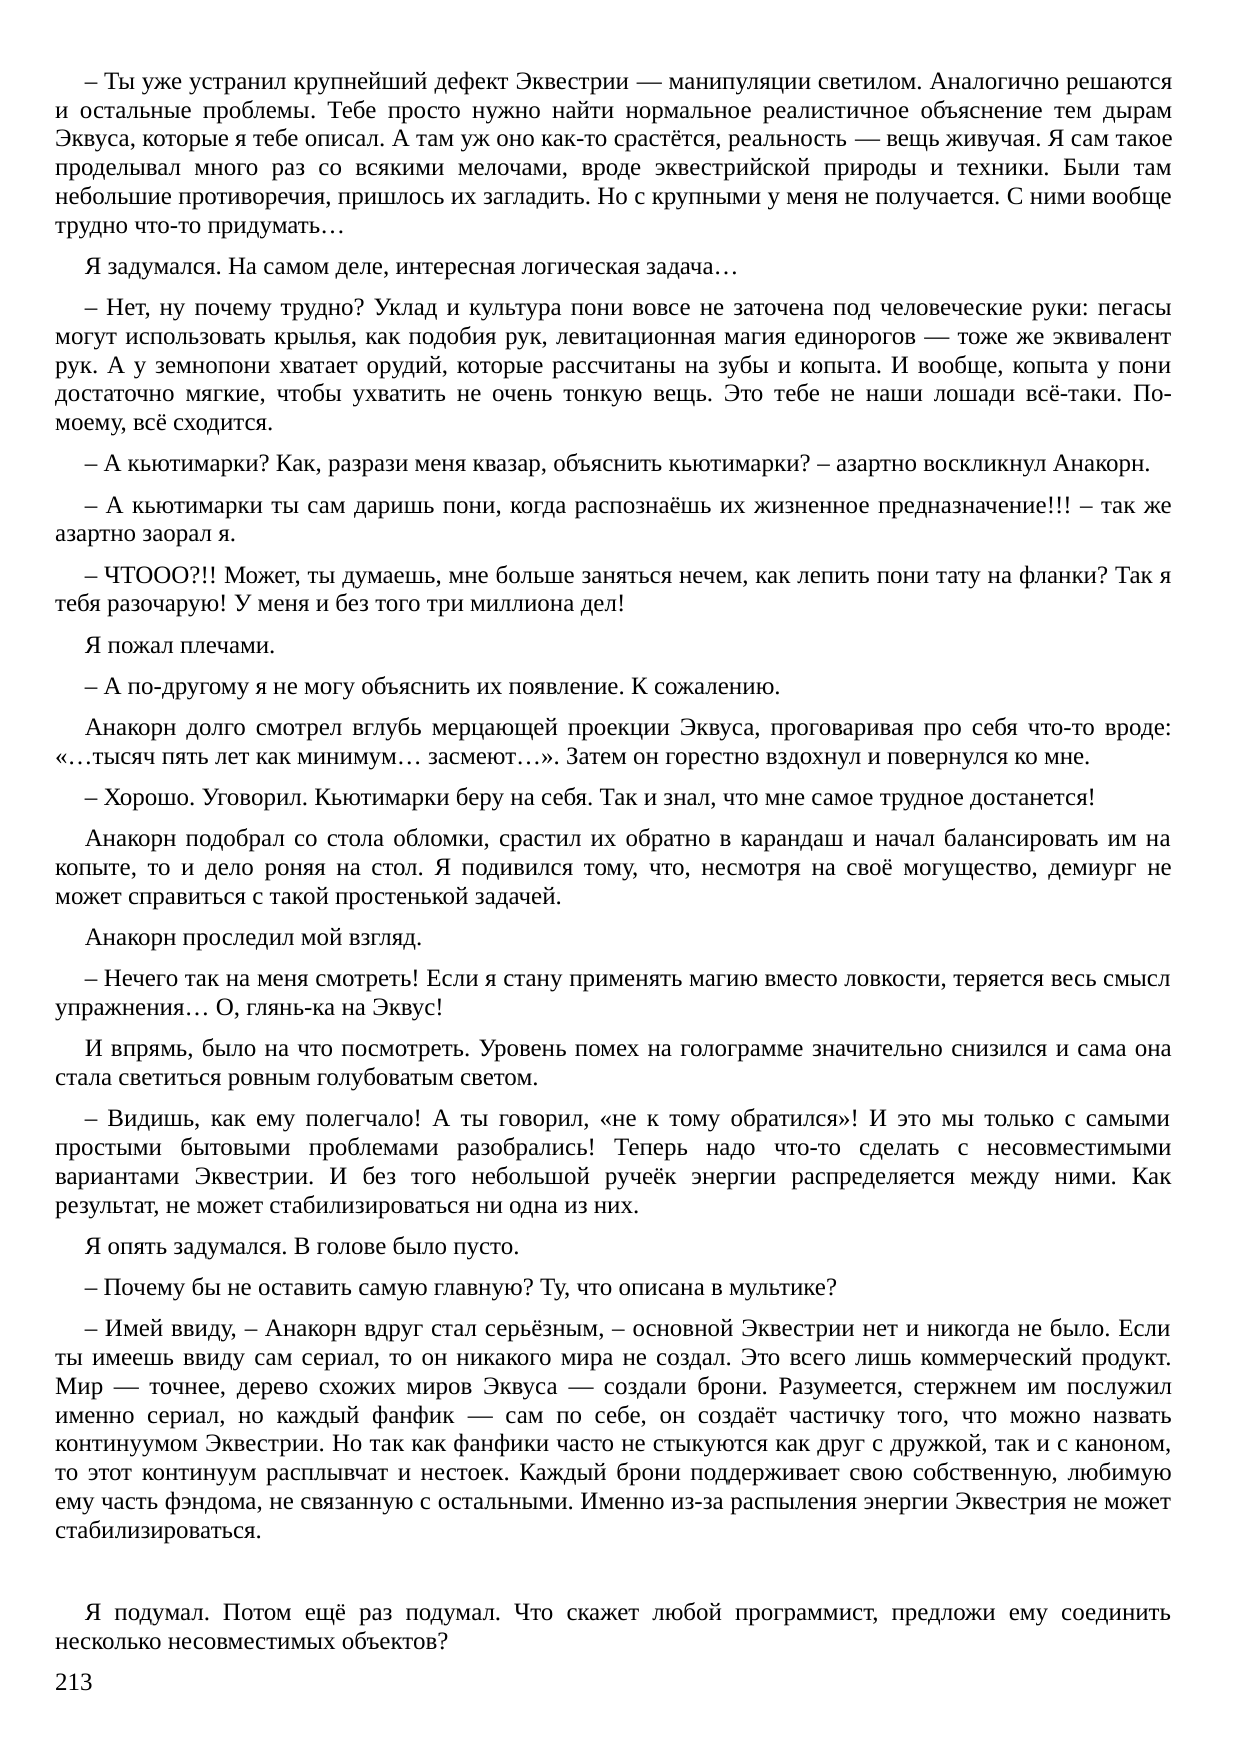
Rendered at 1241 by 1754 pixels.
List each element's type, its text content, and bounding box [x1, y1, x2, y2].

text – Имей ввиду, – Анакорн вдруг стал серьёзным, – основной Эквестрии нет и никогда не было. Если ты имеешь ввиду сам сериал, то он никакого мира не создал. Это всего лишь коммерческий продукт. Мир — точнее, дерево схожих миров Эквуса — создали брони. Разумеется, стержнем им послужил именно сериал, но каждый фанфик — сам по себе, он создаёт частичку того, что можно назвать континуумом Эквестрии. Но так как фанфики часто не стыкуются как друг с дружкой, так и с каноном, то этот континуум расплывчат и нестоек. Каждый брони поддерживает свою собственную, любимую ему часть фэндома, не связанную с остальными. Именно из-за распыления энергии Эквестрия не может стабилизироваться. [55, 1313, 1173, 1543]
text – Ты уже устранил крупнейший дефект Эквестрии — манипуляции светилом. Аналогично решаются и остальные проблемы. Тебе просто нужно найти нормальное реалистичное объяснение тем дырам Эквуса, которые я тебе описал. А там уж оно как-то срастётся, реальность — вещь живучая. Я сам такое проделывал много раз со всякими мелочами, вроде эквестрийской природы и техники. Были там небольшие противоречия, пришлось их загладить. Но с крупными у меня не получается. С ними вообще трудно что-то придумать… [55, 66, 1173, 238]
text И впрямь, было на что посмотреть. Уровень помех на голограмме значительно снизился и сама она стала светиться ровным голубоватым светом. [55, 1033, 1173, 1091]
text – Видишь, как ему полегчало! А ты говорил, «не к тому обратился»! И это мы только с самыми простыми бытовыми проблемами разобрались! Теперь надо что-то сделать с несовместимыми вариантами Эквестрии. И без того небольшой ручеёк энергии распределяется между ними. Как результат, не может стабилизироваться ни одна из них. [55, 1103, 1173, 1218]
text – А кьютимарки ты сам даришь пони, когда распознаёшь их жизненное предназначение!!! – так же азартно заорал я. [55, 490, 1173, 547]
text Я пожал плечами. [55, 630, 1173, 658]
text Я опять задумался. В голове было пусто. [55, 1231, 1173, 1260]
text Анакорн проследил мой взгляд. [55, 922, 1173, 951]
text Я задумался. На самом деле, интересная логическая задача… [55, 251, 1173, 280]
text – А кьютимарки? Как, разрази меня квазар, объяснить кьютимарки? – азартно воскликнул Анакорн. [55, 448, 1173, 477]
text – Нет, ну почему трудно? Уклад и культура пони вовсе не заточена под человеческие руки: пегасы могут использовать крылья, как подобия рук, левитационная магия единорогов — тоже же эквивалент рук. А у земнопони хватает орудий, которые рассчитаны на зубы и копыта. И вообще, копыта у пони достаточно мягкие, чтобы ухватить не очень тонкую вещь. Это тебе не наши лошади всё-таки. По-моему, всё сходится. [55, 292, 1173, 436]
text – ЧТООО?!! Может, ты думаешь, мне больше заняться нечем, как лепить пони тату на фланки? Так я тебя разочарую! У меня и без того три миллиона дел! [55, 560, 1173, 617]
text Анакорн долго смотрел вглубь мерцающей проекции Эквуса, проговаривая про себя что-то вроде: «…тысяч пять лет как минимум… засмеют…». Затем он горестно вздохнул и повернулся ко мне. [55, 712, 1173, 770]
text – Нечего так на меня смотреть! Если я стану применять магию вместо ловкости, теряется весь смысл упражнения… О, глянь-ка на Эквус! [55, 963, 1173, 1021]
text Я подумал. Потом ещё раз подумал. Что скажет любой программист, предложи ему соединить несколько несовместимых объектов? [55, 1597, 1173, 1655]
text Анакорн подобрал со стола обломки, срастил их обратно в карандаш и начал балансировать им на копыте, то и дело роняя на стол. Я подивился тому, что, несмотря на своё могущество, демиург не может справиться с такой простенькой задачей. [55, 823, 1173, 910]
text – А по-другому я не могу объяснить их появление. К сожалению. [55, 671, 1173, 700]
text – Почему бы не оставить самую главную? Ту, что описана в мультике? [55, 1272, 1173, 1301]
text – Хорошо. Уговорил. Кьютимарки беру на себя. Так и знал, что мне самое трудное достанется! [55, 782, 1173, 811]
